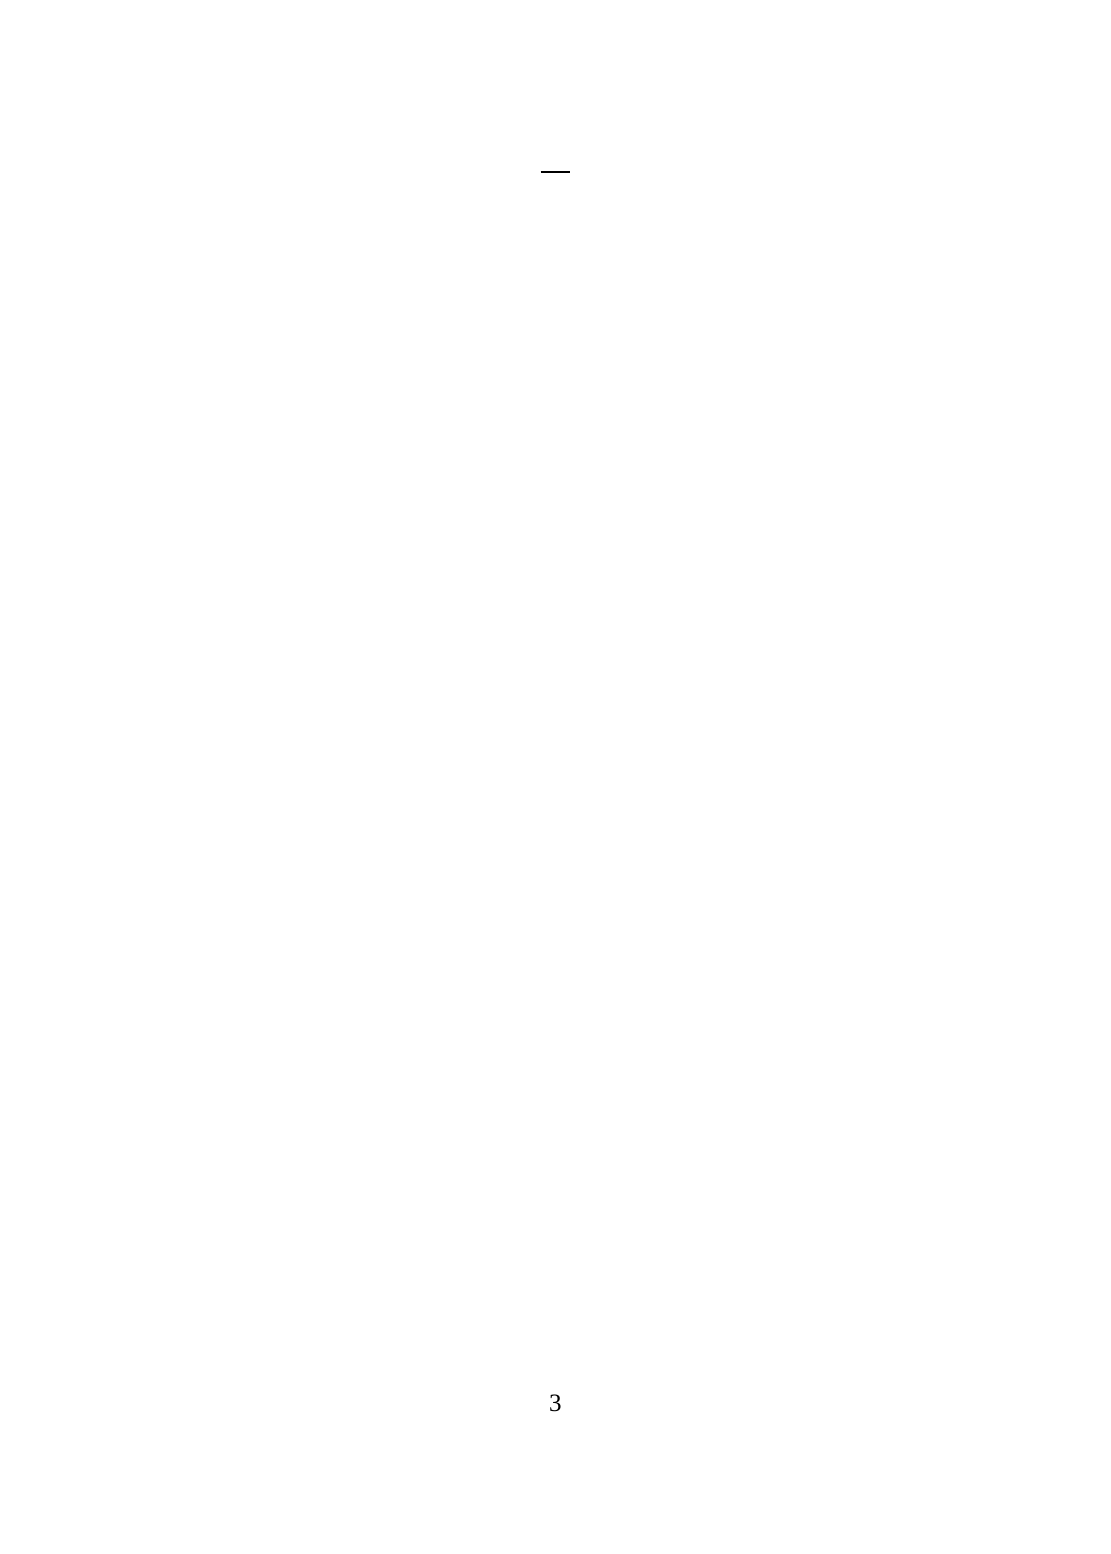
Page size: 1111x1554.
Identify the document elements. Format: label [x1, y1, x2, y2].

table_cell [527, 136, 583, 561]
table_cell [136, 136, 526, 561]
table_cell [584, 136, 974, 561]
